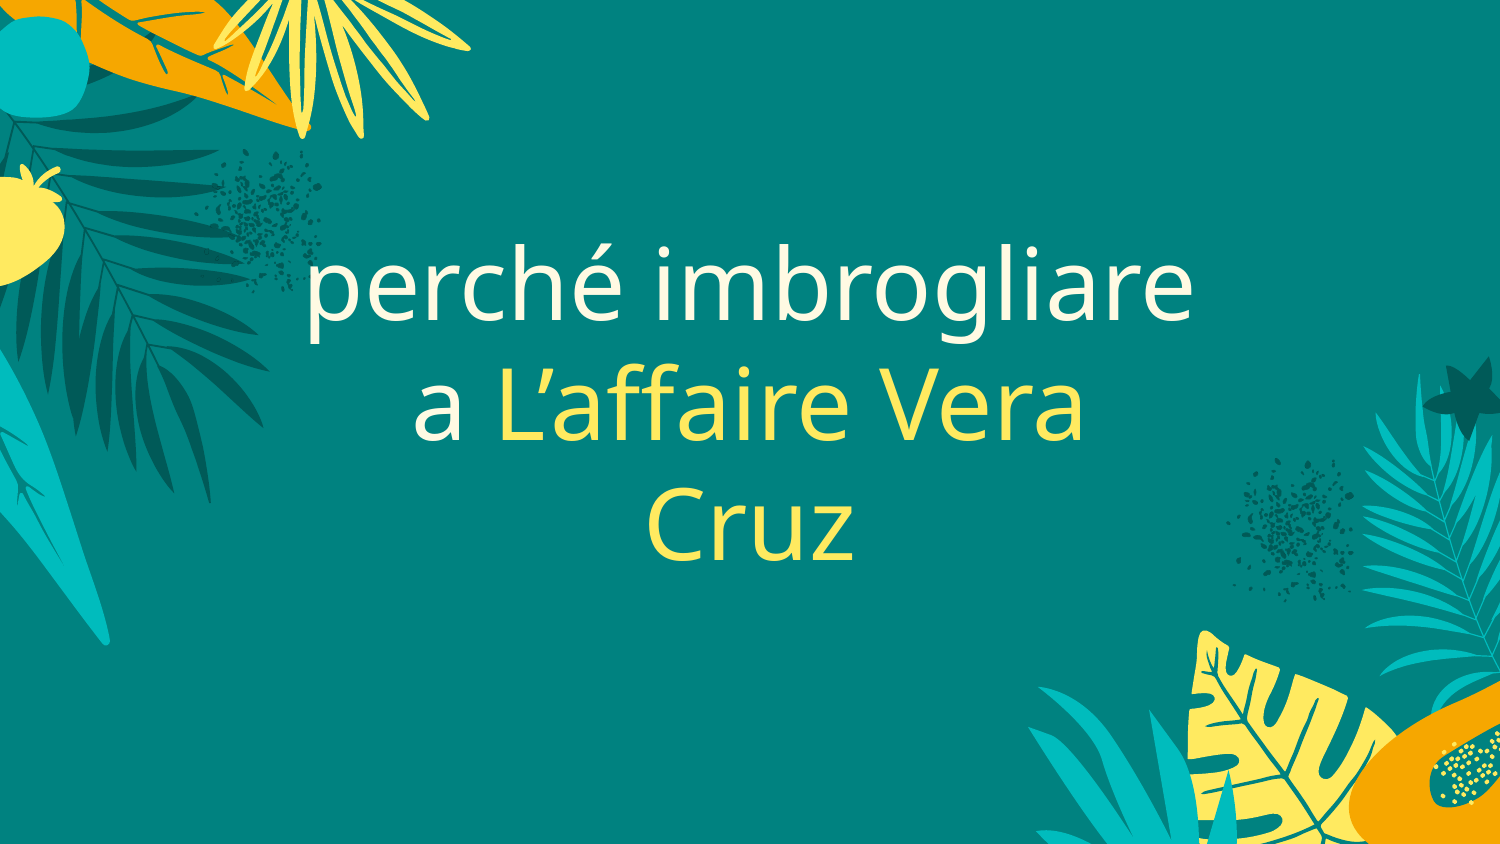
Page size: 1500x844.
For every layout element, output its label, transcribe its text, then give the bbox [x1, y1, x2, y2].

picture [1219, 407, 1421, 662]
title perché imbrogliare a L’affaire Vera Cruz [281, 171, 1219, 630]
picture [134, 99, 337, 353]
